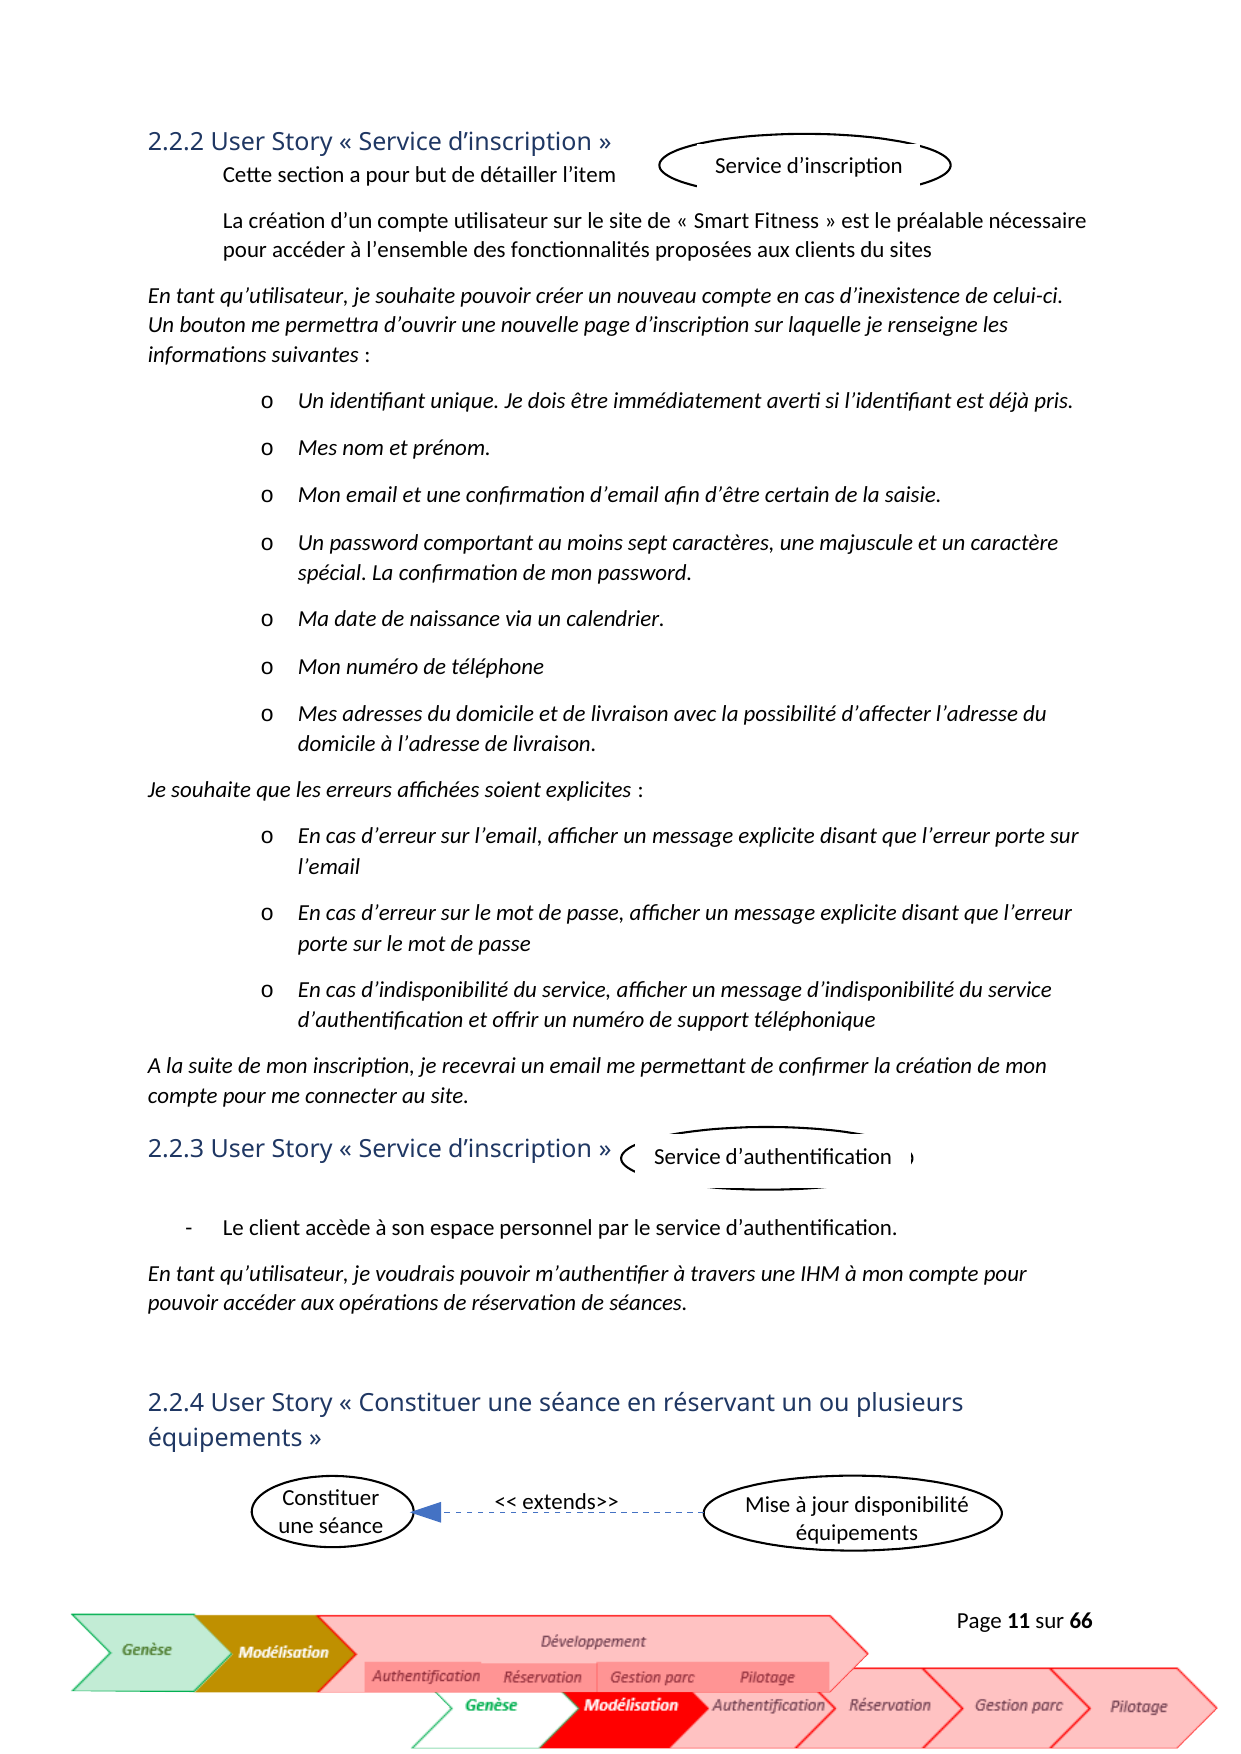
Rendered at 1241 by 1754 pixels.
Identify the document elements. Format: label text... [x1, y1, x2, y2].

list Mes adresses du domicile et de livraison avec la possibilité d’affecter l’adresse du domicile à l’adresse de livraison. [260, 699, 1092, 758]
subtitle 2.2.3 User Story « Service d’inscription » [148, 1131, 1092, 1188]
list En cas d’indisponibilité du service, afficher un message d’indisponibilité du service d’authentification et offrir un numéro de support téléphonique [260, 975, 1092, 1033]
text Service d’inscription [712, 152, 905, 180]
list Mes nom et prénom. [260, 433, 1092, 462]
text En tant qu’utilisateur, je souhaite pouvoir créer un nouveau compte en cas d’inexistence de celui-ci. Un bouton me permettra d’ouvrir une nouvelle page d’inscription sur laquelle je renseigne les informations suivantes : [148, 281, 1092, 368]
list [920, 160, 1092, 188]
subtitle 2.2.4 User Story « Constituer une séance en réservant un ou plusieurs équipements » [148, 1384, 1092, 1454]
list Un identifiant unique. Je dois être immédiatement averti si l’identifiant est déjà pris. [260, 386, 1092, 415]
list Cette section a pour but de détailler l’item [223, 160, 695, 188]
text [938, 1521, 1001, 1546]
text A la suite de mon inscription, je recevrai un email me permettant de confirmer la création de mon compte pour me connecter au site. [148, 1051, 1092, 1109]
list Mon email et une confirmation d’email afin d’être certain de la saisie. [260, 481, 1092, 510]
list En cas d’erreur sur le mot de passe, afficher un message explicite disant que l’erreur porte sur le mot de passe [260, 898, 1092, 957]
list Un password comportant au moins sept caractères, une majuscule et un caractère spécial. La confirmation de mon password. [260, 528, 1092, 586]
subtitle 2.2.2 User Story « Service d’inscription » [148, 124, 1092, 198]
list La création d’un compte utilisateur sur le site de « Smart Fitness » est le préalable nécessaire pour accéder à l’ensemble des fonctionnalités proposées aux clients du sites [223, 206, 1092, 263]
list En cas d’erreur sur l’email, afficher un message explicite disant que l’erreur porte sur l’email [260, 822, 1092, 880]
list Le client accède à son espace personnel par le service d’authentification. [185, 1213, 1092, 1241]
text Mise à jour disponibilité équipements [712, 1490, 1000, 1546]
text Constituer une séance [266, 1483, 395, 1539]
text Service d’authentification [650, 1142, 896, 1170]
text << extends>> [482, 1487, 630, 1516]
text En tant qu’utilisateur, je voudrais pouvoir m’authentifier à travers une IHM à mon compte pour pouvoir accéder aux opérations de réservation de séances. [148, 1259, 1092, 1316]
list Ma date de naissance via un calendrier. [260, 604, 1092, 634]
list Mon numéro de téléphone [260, 652, 1092, 681]
text Je souhaite que les erreurs affichées soient explicites : [148, 776, 1092, 804]
